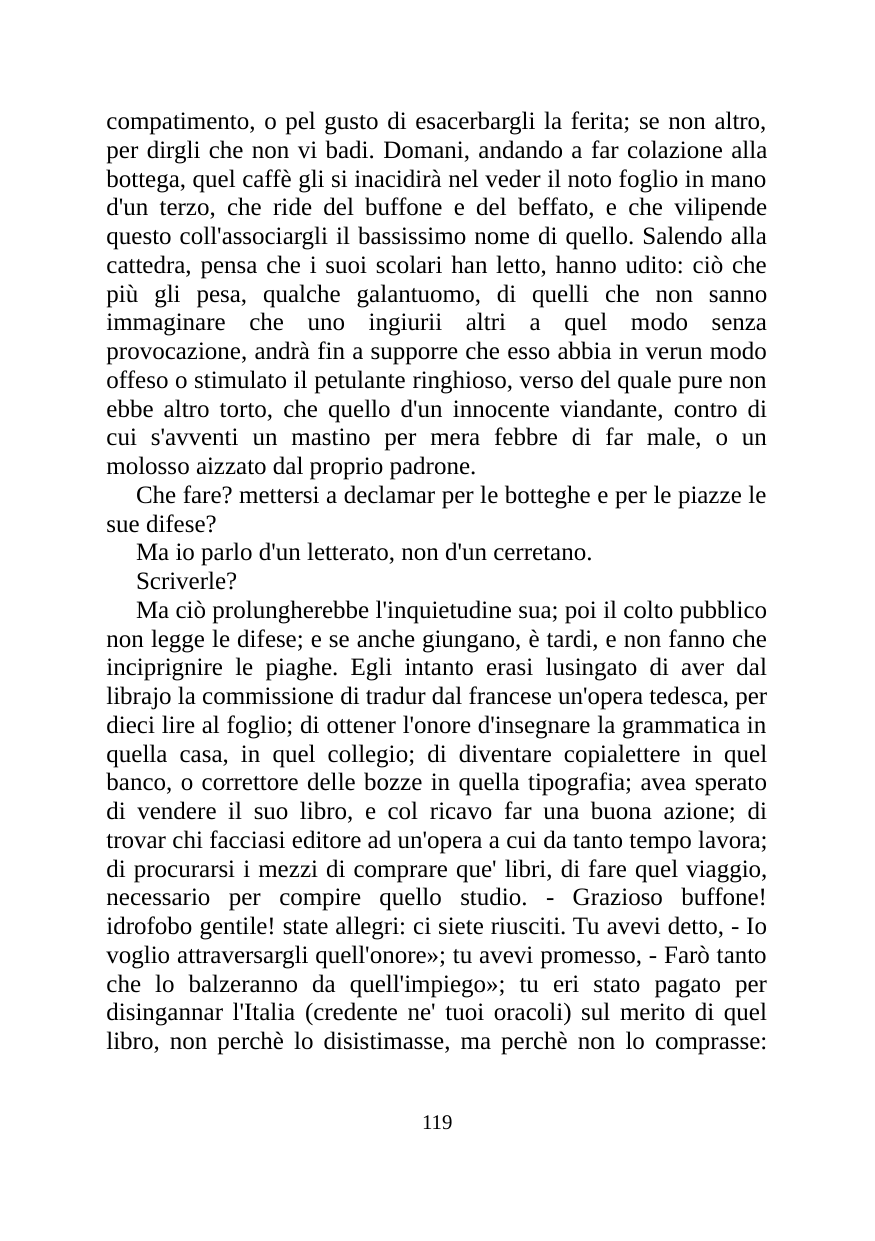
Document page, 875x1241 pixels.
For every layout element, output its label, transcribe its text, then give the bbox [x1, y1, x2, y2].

text Scriverle? [106, 566, 768, 595]
text compatimento, o pel gusto di esacerbargli la ferita; se non altro, per dirgli che non vi badi. Domani, andando a far colazione alla bottega, quel caffè gli si inacidirà nel veder il noto foglio in mano d'un terzo, che ride del buffone e del beffato, e che vilipende questo coll'associargli il bassissimo nome di quello. Salendo alla cattedra, pensa che i suoi scolari han letto, hanno udito: ciò che più gli pesa, qualche galantuomo, di quelli che non sanno immaginare che uno ingiurii altri a quel modo senza provocazione, andrà fin a supporre che esso abbia in verun modo offeso o stimulato il petulante ringhioso, verso del quale pure non ebbe altro torto, che quello d'un innocente viandante, contro di cui s'avventi un mastino per mera febbre di far male, o un molosso aizzato dal proprio padrone. [106, 106, 768, 480]
text Che fare? mettersi a declamar per le botteghe e per le piazze le sue difese? [106, 480, 768, 537]
text Ma ciò prolungherebbe l'inquietudine sua; poi il colto pubblico non legge le difese; e se anche giungano, è tardi, e non fanno che inciprignire le piaghe. Egli intanto erasi lusingato di aver dal librajo la commissione di tradur dal francese un'opera tedesca, per dieci lire al foglio; di ottener l'onore d'insegnare la grammatica in quella casa, in quel collegio; di diventare copialettere in quel banco, o correttore delle bozze in quella tipografia; avea sperato di vendere il suo libro, e col ricavo far una buona azione; di trovar chi facciasi editore ad un'opera a cui da tanto tempo lavora; di procurarsi i mezzi di comprare que' libri, di fare quel viaggio, necessario per compire quello studio. - Grazioso buffone! idrofobo gentile! state allegri: ci siete riusciti. Tu avevi detto, - Io voglio attraversargli quell'onore»; tu avevi promesso, - Farò tanto che lo balzeranno da quell'impiego»; tu eri stato pagato per disingannar l'Italia (credente ne' tuoi oracoli) sul merito di quel libro, non perchè lo disistimasse, ma perchè non lo comprasse: [106, 595, 768, 1055]
text Ma io parlo d'un letterato, non d'un cerretano. [106, 537, 768, 566]
